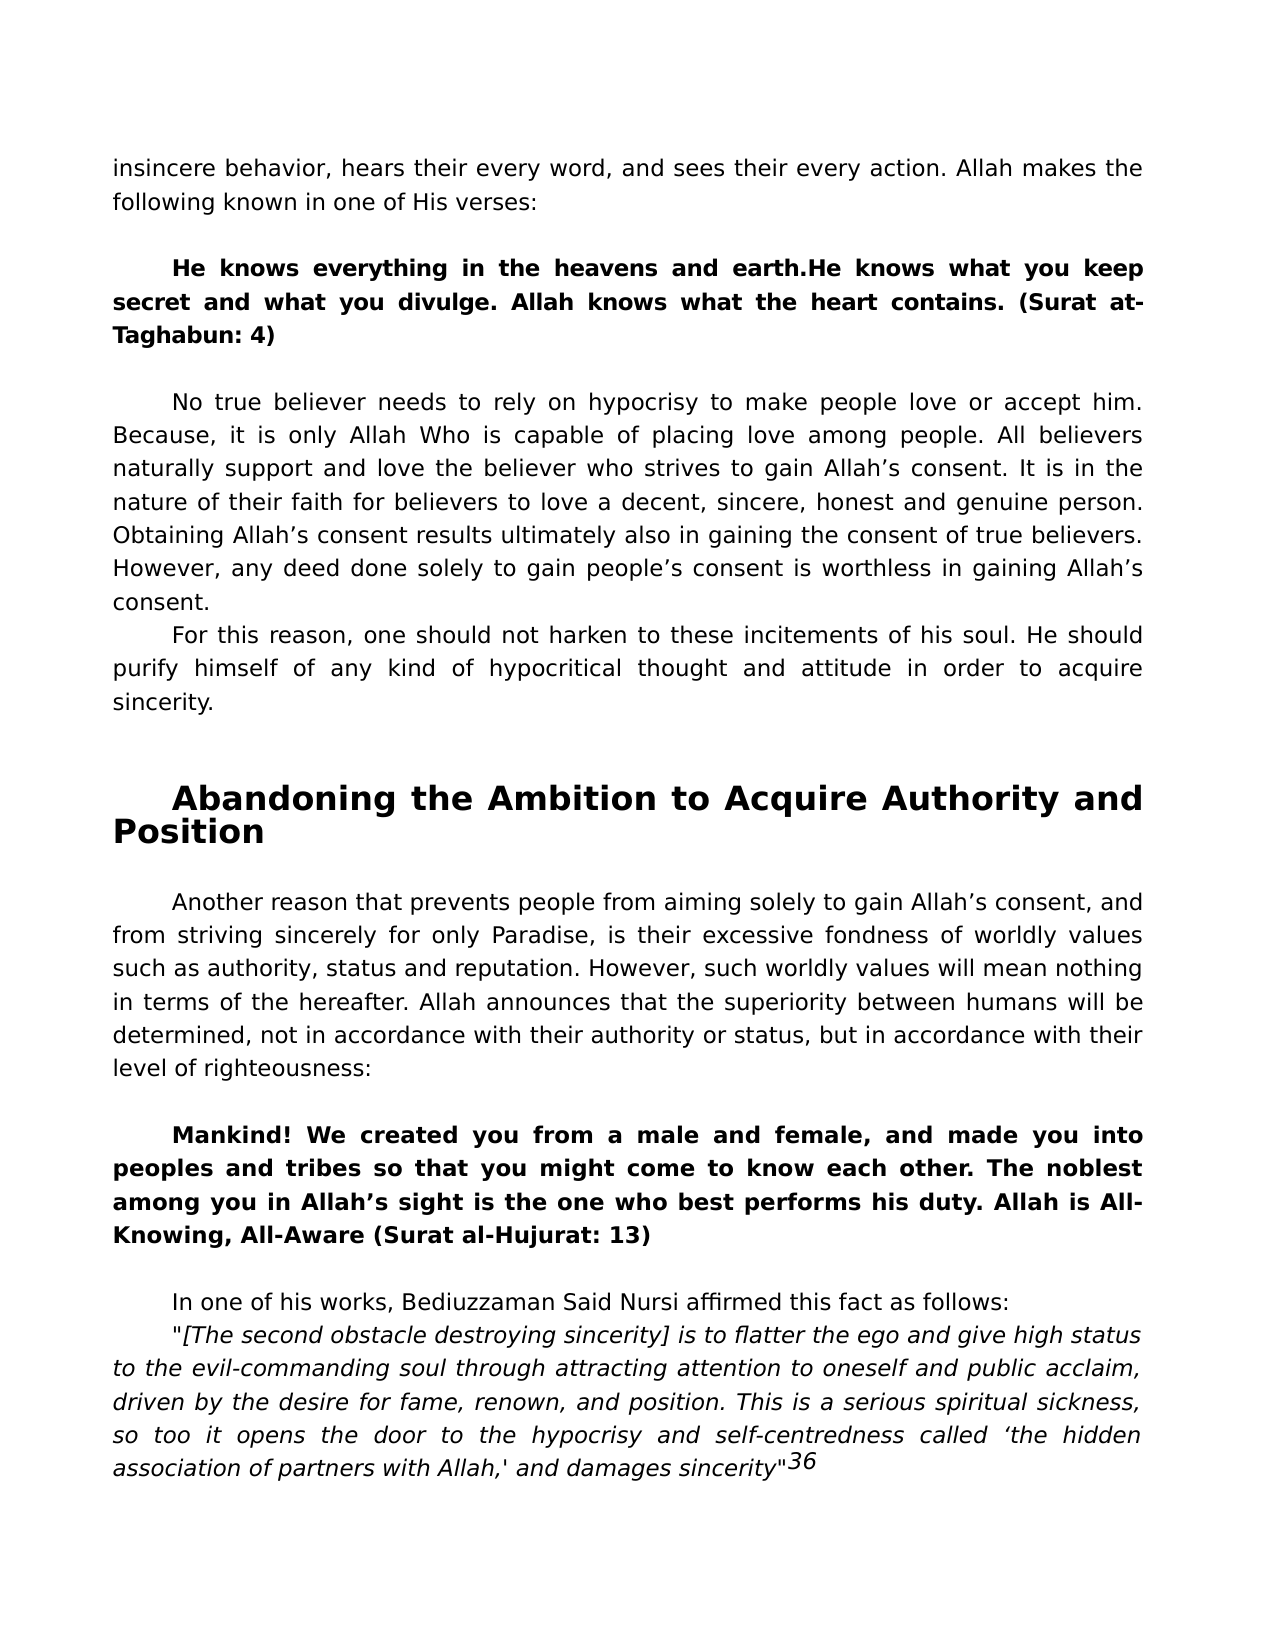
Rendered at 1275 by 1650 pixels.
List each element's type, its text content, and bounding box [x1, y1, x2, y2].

text He knows everything in the heavens and earth.He knows what you keep secret and what you divulge. Allah knows what the heart contains. (Surat at-Taghabun: 4) [112, 250, 1145, 350]
text For this reason, one should not harken to these incitements of his soul. He should purify himself of any kind of hypocritical thought and attitude in order to acquire sincerity. [112, 617, 1145, 717]
text Another reason that prevents people from aiming solely to gain Allah’s consent, and from striving sincerely for only Paradise, is their excessive fondness of worldly values such as authority, status and reputation. However, such worldly values will mean nothing in terms of the hereafter. Allah announces that the superiority between humans will be determined, not in accordance with their authority or status, but in accordance with their level of righteousness: [112, 883, 1145, 1083]
text Mankind! We created you from a male and female, and made you into peoples and tribes so that you might come to know each other. The noblest among you in Allah’s sight is the one who best performs his duty. Allah is All-Knowing, All-Aware (Surat al-Hujurat: 13) [112, 1117, 1145, 1250]
text "[The second obstacle destroying sincerity] is to flatter the ego and give high status to the evil-commanding soul through attracting attention to oneself and public acclaim, driven by the desire for fame, renown, and position. This is a serious spiritual sickness, so too it opens the door to the hypocrisy and self-centredness called ‘the hidden association of partners with Allah,' and damages sincerity"36 [112, 1317, 1145, 1483]
text No true believer needs to rely on hypocrisy to make people love or accept him. Because, it is only Allah Who is capable of placing love among people. All believers naturally support and love the believer who strives to gain Allah’s consent. It is in the nature of their faith for believers to love a decent, sincere, honest and genuine person. Obtaining Allah’s consent results ultimately also in gaining the consent of true believers. However, any deed done solely to gain people’s consent is worthless in gaining Allah’s consent. [112, 383, 1145, 617]
text In one of his works, Bediuzzaman Said Nursi affirmed this fact as follows: [112, 1283, 1145, 1317]
text insincere behavior, hears their every word, and sees their every action. Allah makes the following known in one of His verses: [112, 150, 1145, 217]
text Abandoning the Ambition to Acquire Authority and Position [112, 783, 1145, 850]
